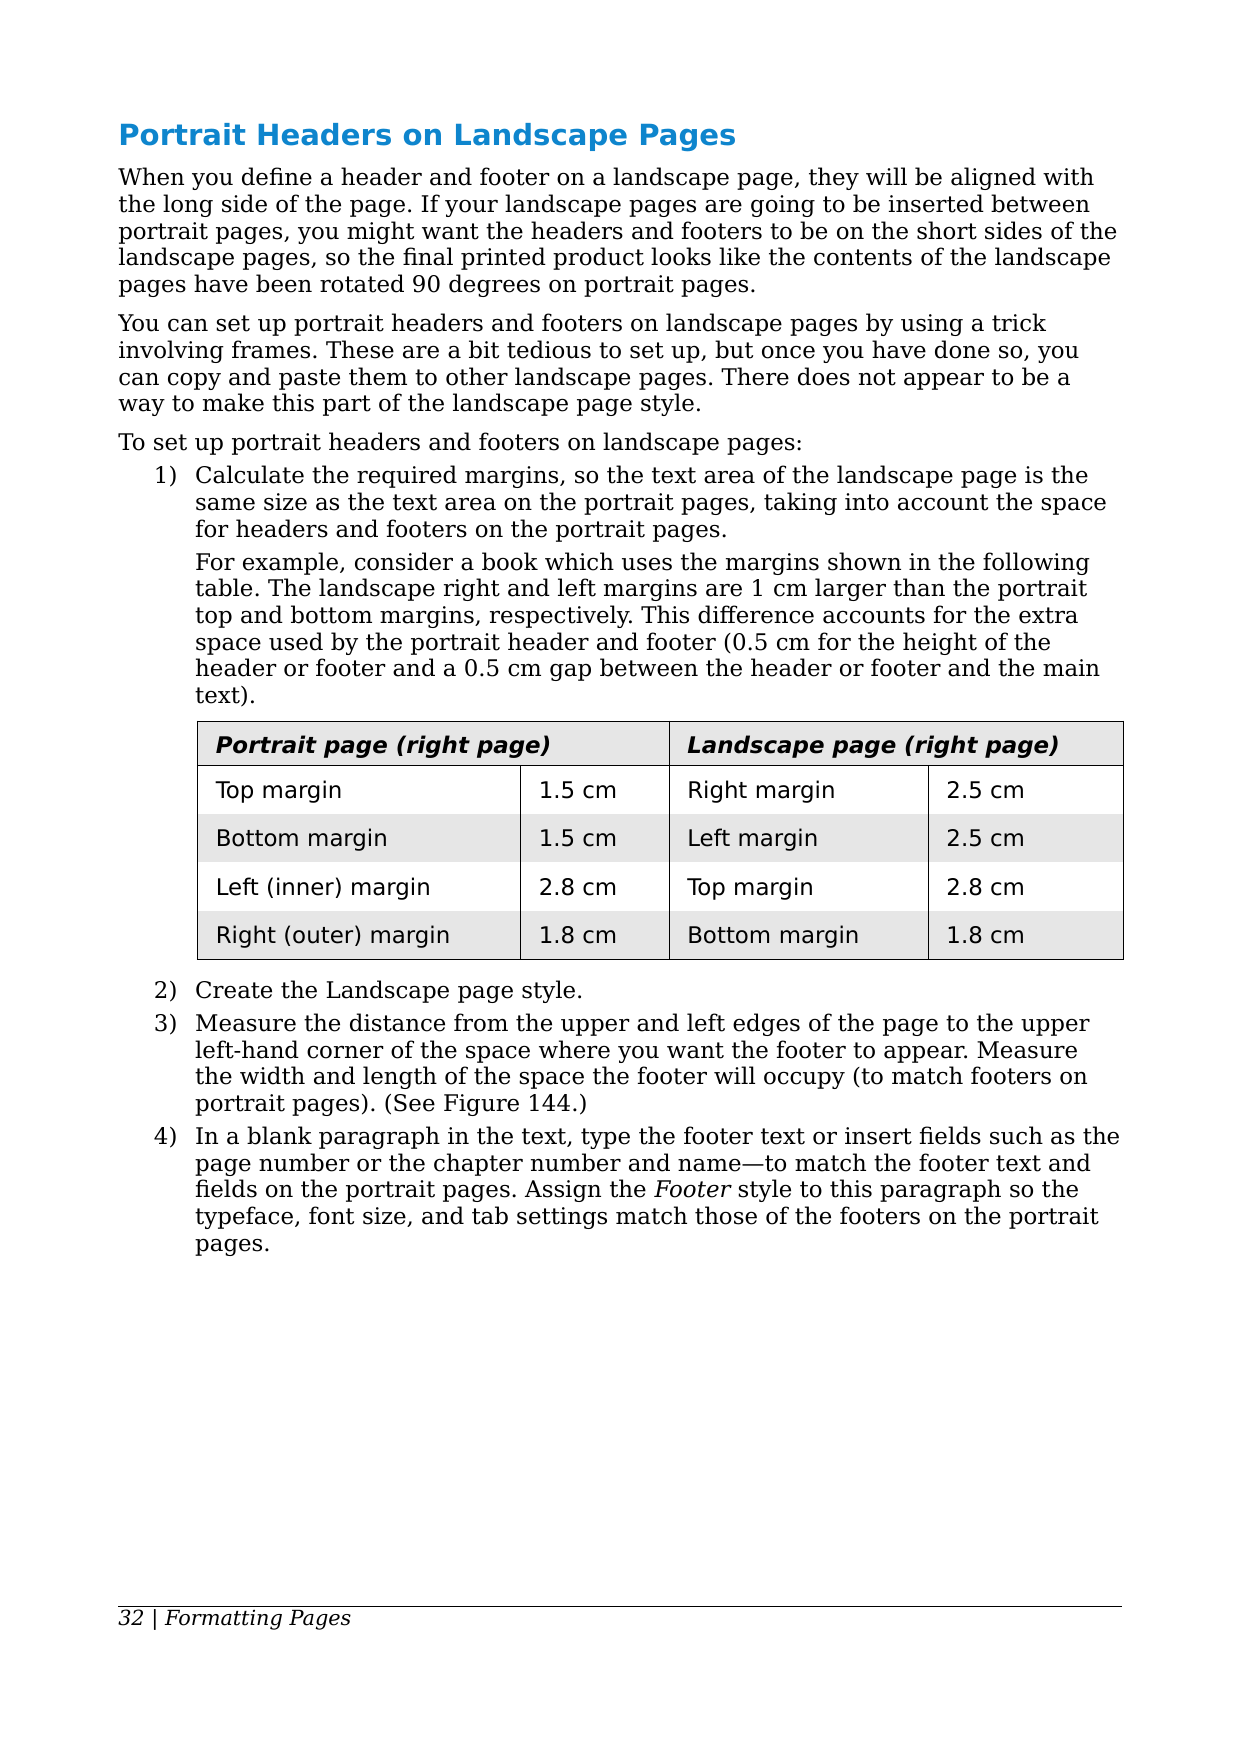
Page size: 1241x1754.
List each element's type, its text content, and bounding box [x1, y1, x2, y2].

table_cell Right margin [670, 766, 928, 814]
table_cell 2.8 cm [929, 862, 1123, 911]
table_cell Right (outer) margin [198, 911, 520, 959]
table_cell 1.8 cm [521, 911, 669, 959]
table_cell 1.8 cm [929, 911, 1123, 959]
table_cell Top margin [670, 862, 928, 911]
table_cell 1.5 cm [521, 766, 669, 814]
table_cell Left margin [670, 814, 928, 862]
list To set up portrait headers and footers on landscape pages: [118, 429, 1122, 456]
table_cell Bottom margin [670, 911, 928, 959]
table_cell Top margin [198, 766, 520, 814]
text You can set up portrait headers and footers on landscape pages by using a trick involving frames. These are a bit tedious to set up, but once you have done so, you can copy and paste them to other landscape pages. There does not appear to be a way to make this part of the landscape page style. [118, 310, 1122, 417]
text When you define a header and footer on a landscape page, they will be aligned with the long side of the page. If your landscape pages are going to be inserted between portrait pages, you might want the headers and footers to be on the short sides of the landscape pages, so the final printed product looks like the contents of the landscape pages have been rotated 90 degrees on portrait pages. [118, 164, 1122, 298]
table_cell 2.5 cm [929, 814, 1123, 862]
table_cell 2.5 cm [929, 766, 1123, 814]
list Calculate the required margins, so the text area of the landscape page is the same size as the text area on the portrait pages, taking into account the space for headers and footers on the portrait pages. [177, 463, 1122, 543]
table_header Portrait page (right page) [198, 722, 669, 765]
table_cell Bottom margin [198, 814, 520, 862]
table_cell Left (inner) margin [198, 862, 520, 911]
table_cell 1.5 cm [521, 814, 669, 862]
subtitle Portrait Headers on Landscape Pages [118, 118, 1122, 152]
table_header Landscape page (right page) [670, 722, 1123, 765]
list In a blank paragraph in the text, type the footer text or insert fields such as the page number or the chapter number and name—to match the footer text and fields on the portrait pages. Assign the Footer style to this paragraph so the typeface, font size, and tab settings match those of the footers on the portrait pages. [177, 1123, 1122, 1256]
table_cell 2.8 cm [521, 862, 669, 911]
list For example, consider a book which uses the margins shown in the following table. The landscape right and left margins are 1 cm larger than the portrait top and bottom margins, respectively. This difference accounts for the extra space used by the portrait header and footer (0.5 cm for the height of the header or footer and a 0.5 cm gap between the header or footer and the main text). [195, 549, 1122, 709]
list Create the Landscape page style. [177, 977, 1122, 1004]
list Measure the distance from the upper and left edges of the page to the upper left-hand corner of the space where you want the footer to appear. Measure the width and length of the space the footer will occupy (to match footers on portrait pages). (See Figure 144.) [177, 1010, 1122, 1117]
